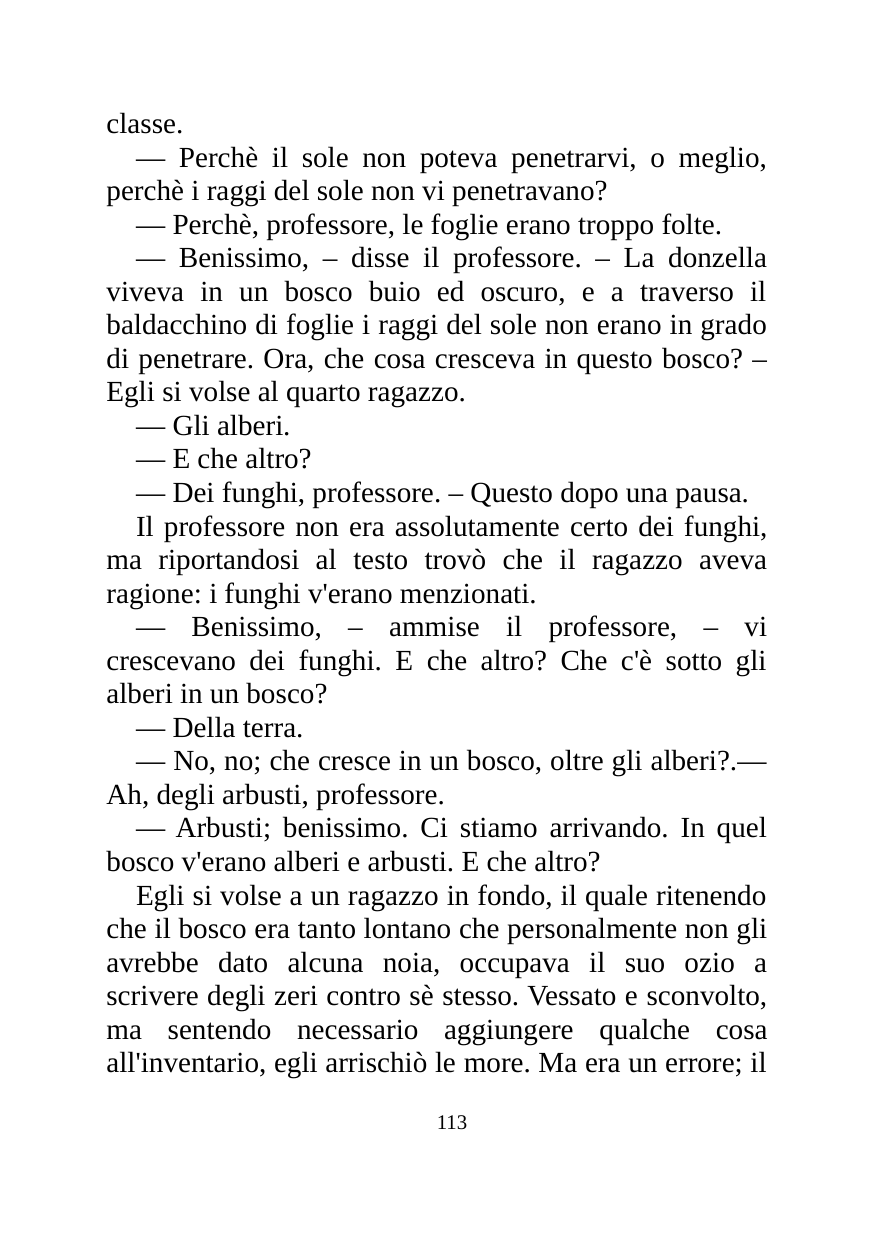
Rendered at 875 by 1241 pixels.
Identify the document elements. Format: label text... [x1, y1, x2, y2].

text — E che altro? [106, 442, 768, 475]
text — Perchè il sole non poteva penetrarvi, o meglio, perchè i raggi del sole non vi penetravano? [106, 140, 768, 207]
text — Arbusti; benissimo. Ci stiamo arrivando. In quel bosco v'erano alberi e arbusti. E che altro? [106, 811, 768, 878]
text — Della terra. [106, 710, 768, 743]
text — Benissimo, – disse il professore. – La donzella viveva in un bosco buio ed oscuro, e a traverso il baldacchino di foglie i raggi del sole non erano in grado di penetrare. Ora, che cosa cresceva in questo bosco? – Egli si volse al quarto ragazzo. [106, 240, 768, 408]
text — No, no; che cresce in un bosco, oltre gli alberi?.— Ah, degli arbusti, professore. [106, 743, 768, 811]
text classe. [106, 106, 768, 140]
text — Dei funghi, professore. – Questo dopo una pausa. [106, 475, 768, 509]
text — Perchè, professore, le foglie erano troppo folte. [106, 207, 768, 240]
text Egli si volse a un ragazzo in fondo, il quale ritenendo che il bosco era tanto lontano che personalmente non gli avrebbe dato alcuna noia, occupava il suo ozio a scrivere degli zeri contro sè stesso. Vessato e sconvolto, ma sentendo necessario aggiungere qualche cosa all'inventario, egli arrischiò le more. Ma era un errore; il [106, 878, 768, 1079]
text Il professore non era assolutamente certo dei funghi, ma riportandosi al testo trovò che il ragazzo aveva ragione: i funghi v'erano menzionati. [106, 509, 768, 609]
text — Gli alberi. [106, 408, 768, 442]
text — Benissimo, – ammise il professore, – vi crescevano dei funghi. E che altro? Che c'è sotto gli alberi in un bosco? [106, 609, 768, 710]
